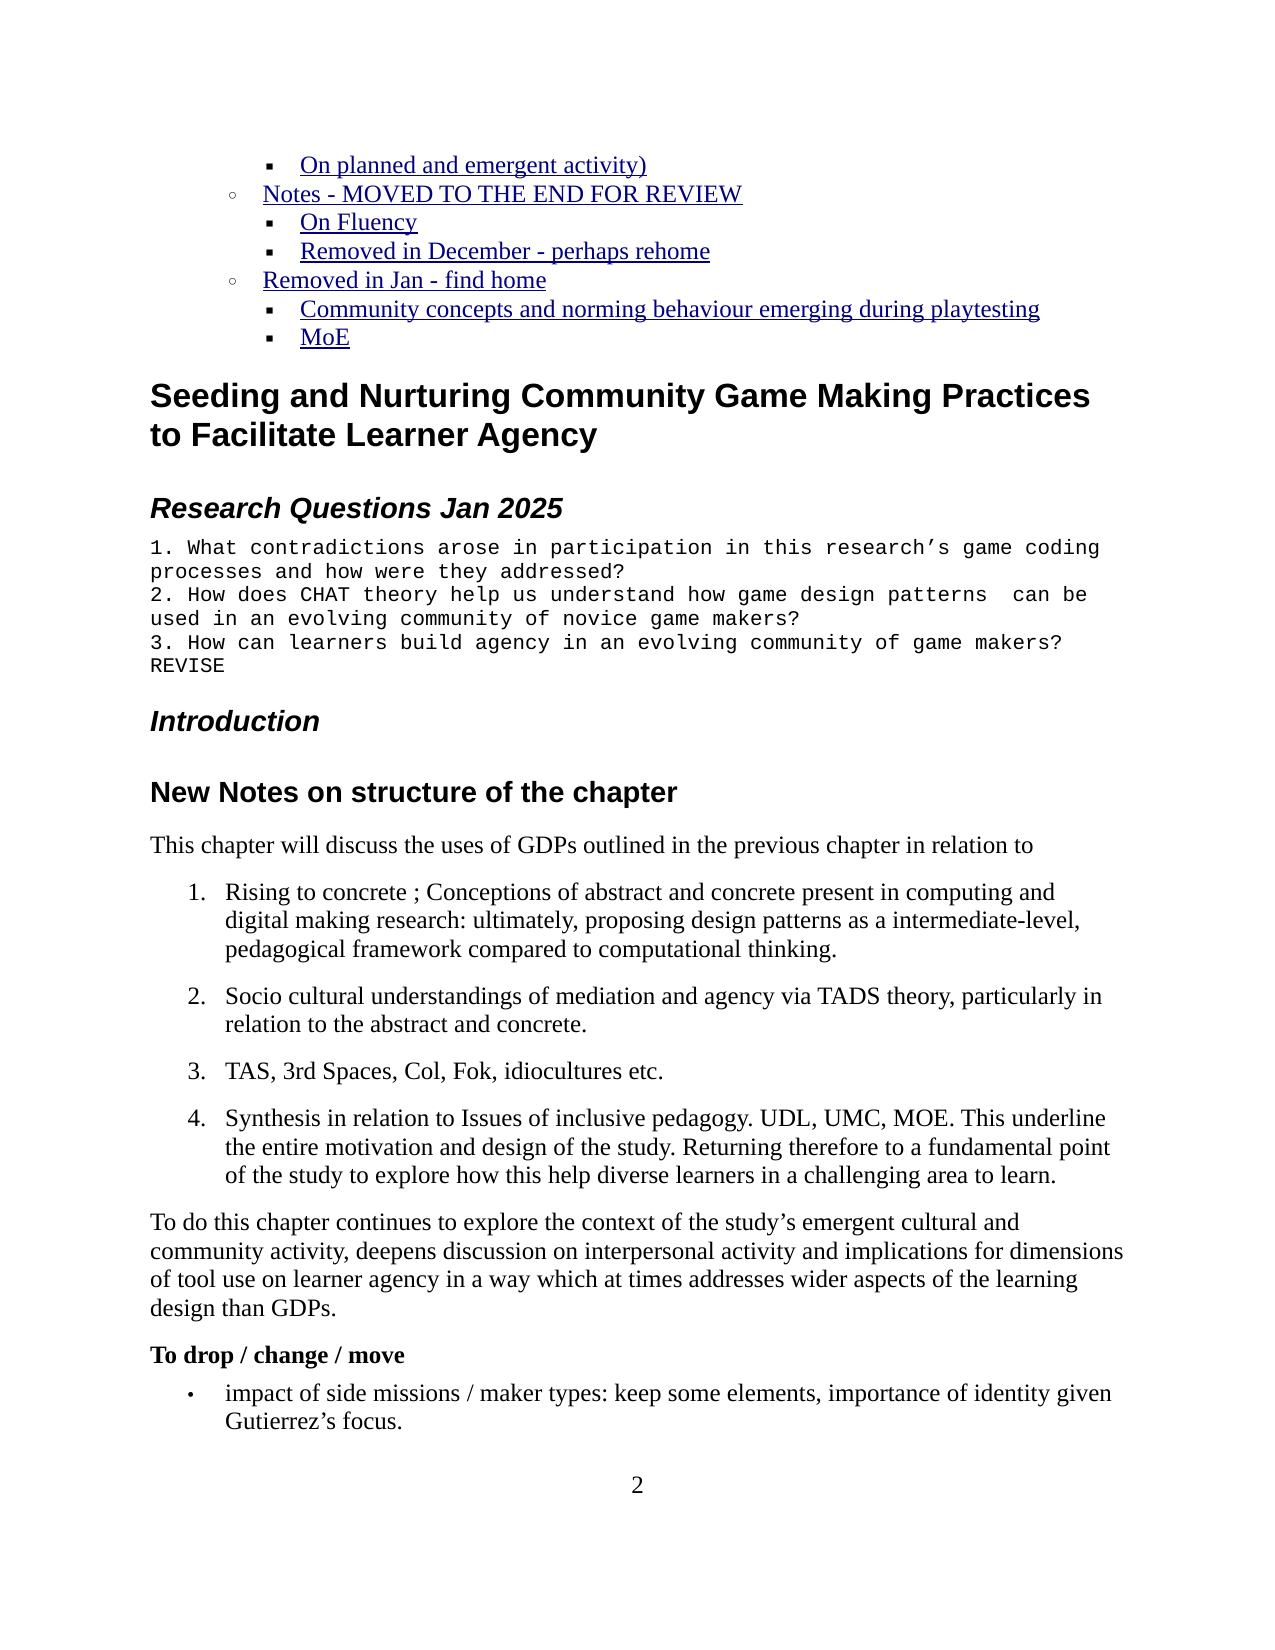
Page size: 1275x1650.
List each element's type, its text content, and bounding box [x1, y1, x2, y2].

text To drop / change / move [150, 1340, 1125, 1369]
list On Fluency [262, 207, 1125, 236]
list Removed in December - perhaps rehome [262, 236, 1125, 265]
list Community concepts and norming behaviour emerging during playtesting [262, 294, 1125, 322]
subtitle Introduction [150, 704, 1125, 737]
list impact of side missions / maker types: keep some elements, importance of identity given Gutierrez’s focus. [187, 1378, 1125, 1435]
list On planned and emergent activity) [262, 150, 1125, 179]
list Synthesis in relation to Issues of inclusive pedagogy. UDL, UMC, MOE. This underline the entire motivation and design of the study. Returning therefore to a fundamental point of the study to explore how this help diverse learners in a challenging area to learn. [187, 1103, 1125, 1189]
list Rising to concrete ; Conceptions of abstract and concrete present in computing and digital making research: ultimately, proposing design patterns as a intermediate-level, pedagogical framework compared to computational thinking. [187, 877, 1125, 963]
subtitle Research Questions Jan 2025 [150, 491, 1125, 524]
list Removed in Jan - find home [225, 265, 1125, 294]
text 1. What contradictions arose in participation in this research’s game coding processes and how were they addressed? [150, 537, 1125, 584]
text 3. How can learners build agency in an evolving community of game makers? REVISE [150, 632, 1125, 679]
text 2. How does CHAT theory help us understand how game design patterns can be used in an evolving community of novice game makers? [150, 584, 1125, 632]
list Socio cultural understandings of mediation and agency via TADS theory, particularly in relation to the abstract and concrete. [187, 981, 1125, 1038]
subtitle New Notes on structure of the chapter [150, 775, 1125, 808]
text This chapter will discuss the uses of GDPs outlined in the previous chapter in relation to [150, 830, 1125, 859]
text To do this chapter continues to explore the context of the study’s emergent cultural and community activity, deepens discussion on interpersonal activity and implications for dimensions of tool use on learner agency in a way which at times addresses wider aspects of the learning design than GDPs. [150, 1207, 1125, 1322]
list TAS, 3rd Spaces, Col, Fok, idiocultures etc. [187, 1056, 1125, 1085]
subtitle Seeding and Nurturing Community Game Making Practices to Facilitate Learner Agency [150, 376, 1125, 453]
list MoE [262, 322, 1125, 351]
list Notes - MOVED TO THE END FOR REVIEW [225, 179, 1125, 207]
